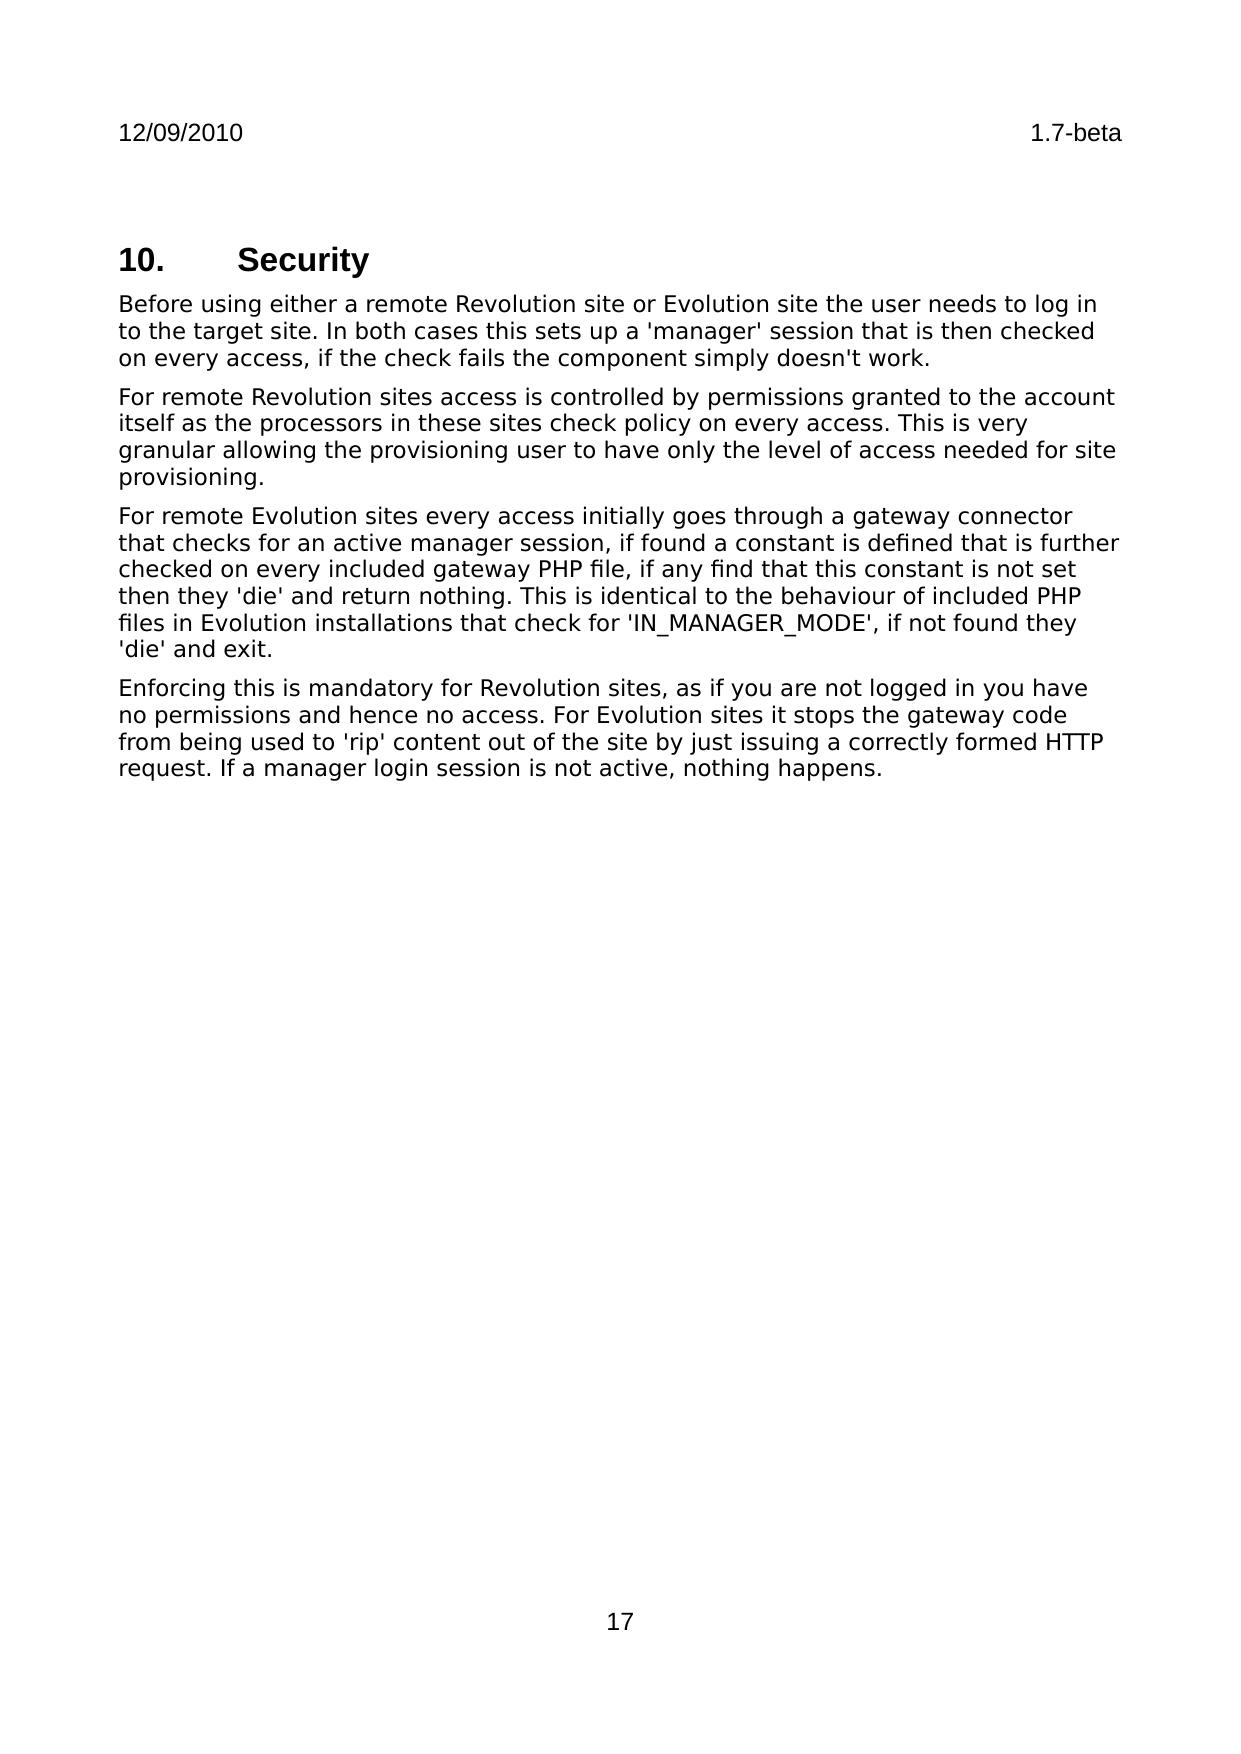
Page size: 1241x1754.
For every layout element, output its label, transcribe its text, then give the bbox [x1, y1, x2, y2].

text Before using either a remote Revolution site or Evolution site the user needs to log in to the target site. In both cases this sets up a 'manager' session that is then checked on every access, if the check fails the component simply doesn't work. [118, 291, 1122, 371]
subtitle Security [118, 240, 1122, 279]
text Enforcing this is mandatory for Revolution sites, as if you are not logged in you have no permissions and hence no access. For Evolution sites it stops the gateway code from being used to 'rip' content out of the site by just issuing a correctly formed HTTP request. If a manager login session is not active, nothing happens. [118, 676, 1122, 782]
text For remote Evolution sites every access initially goes through a gateway connector that checks for an active manager session, if found a constant is defined that is further checked on every included gateway PHP file, if any find that this constant is not set then they 'die' and return nothing. This is identical to the behaviour of included PHP files in Evolution installations that check for 'IN_MANAGER_MODE', if not found they 'die' and exit. [118, 503, 1122, 663]
text For remote Revolution sites access is controlled by permissions granted to the account itself as the processors in these sites check policy on every access. This is very granular allowing the provisioning user to have only the level of access needed for site provisioning. [118, 384, 1122, 491]
